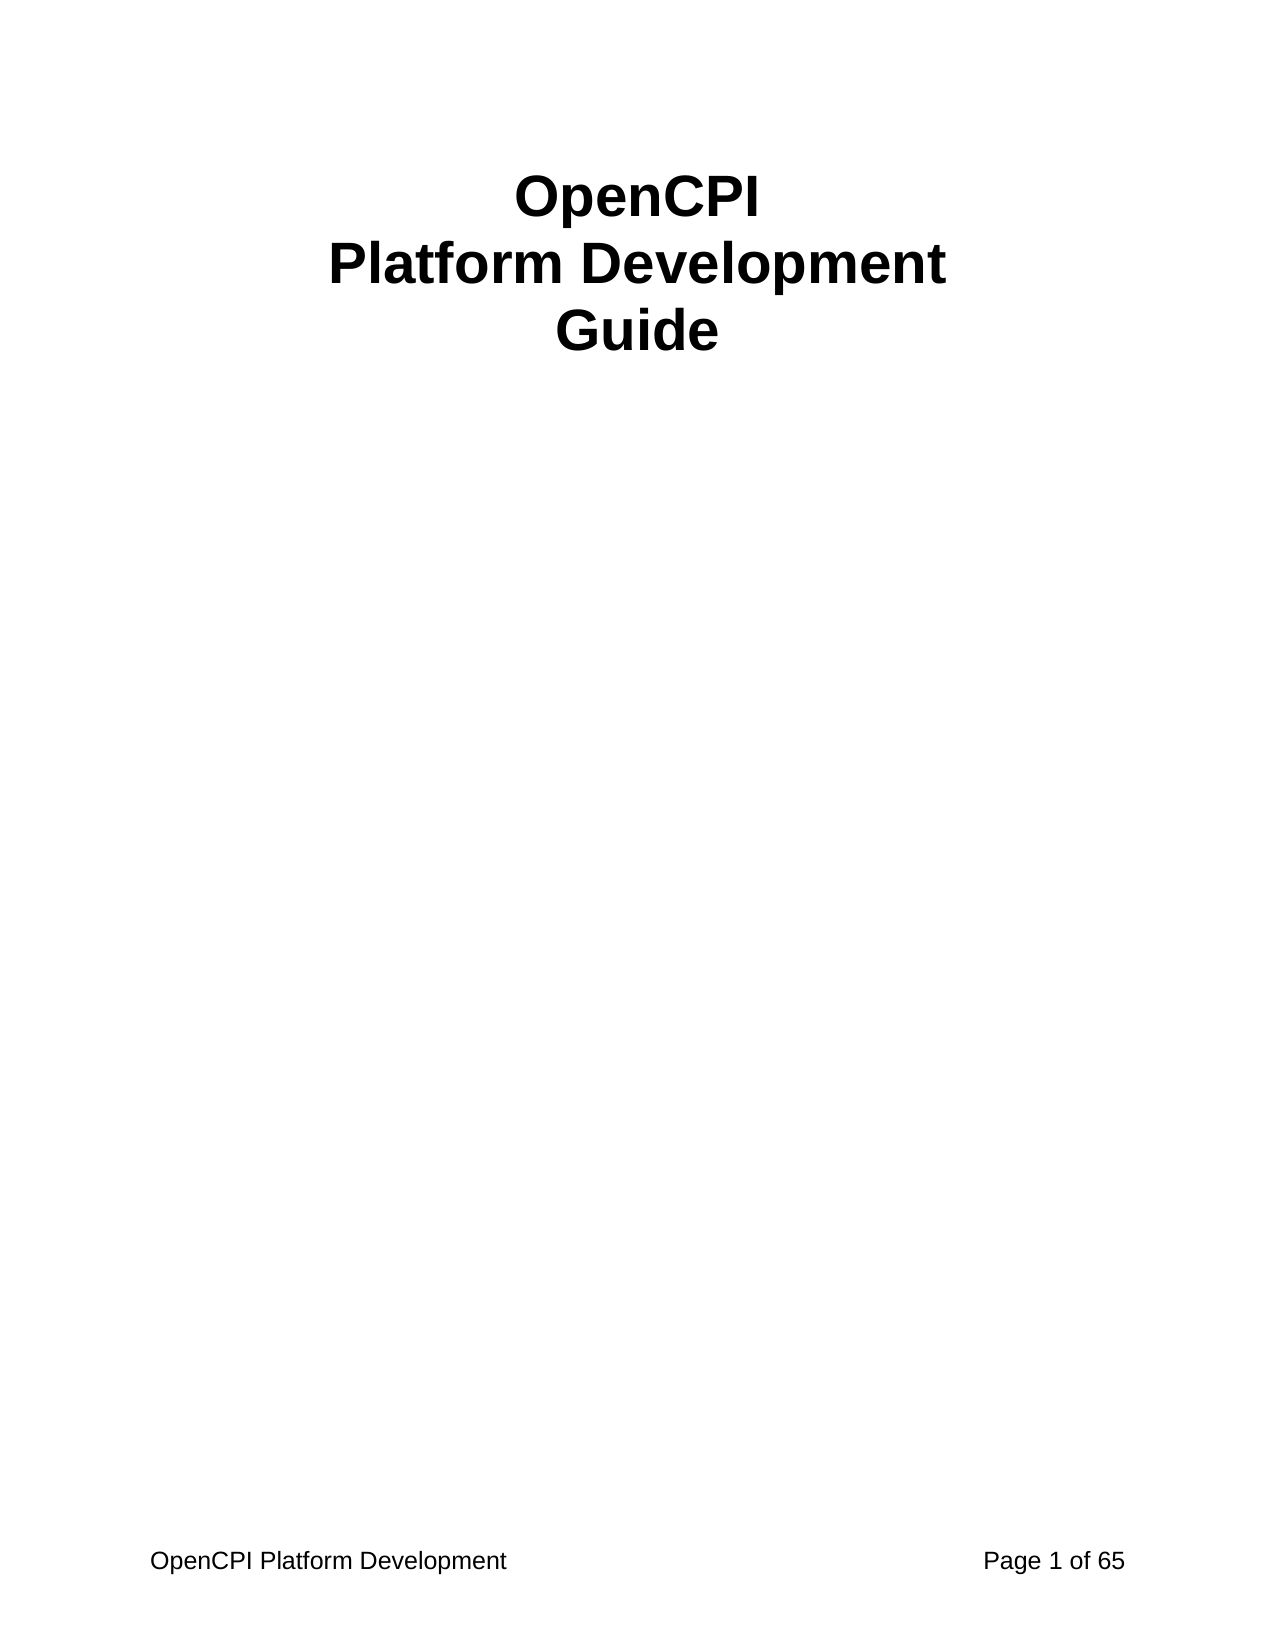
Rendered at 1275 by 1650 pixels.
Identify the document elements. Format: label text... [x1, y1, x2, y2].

text OpenCPI Platform Development Guide [150, 162, 1125, 363]
